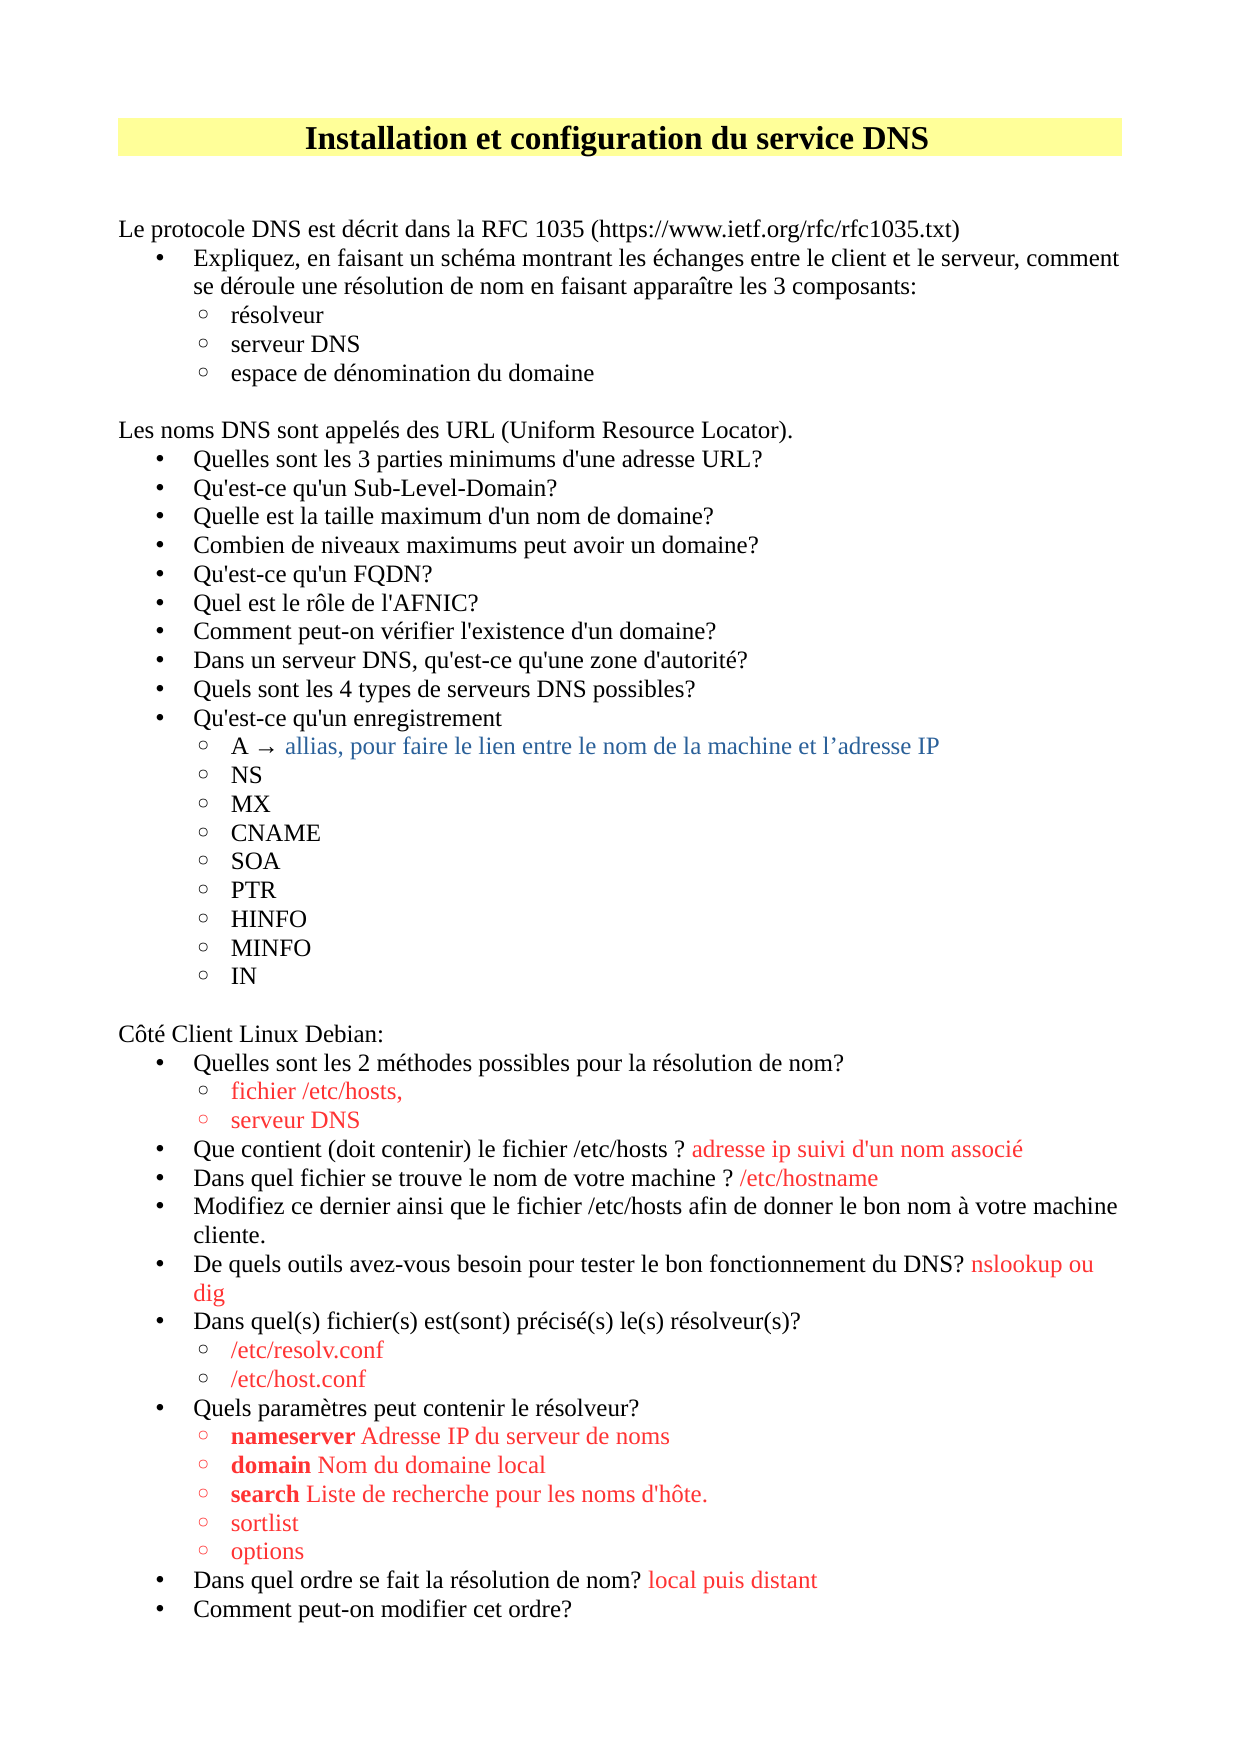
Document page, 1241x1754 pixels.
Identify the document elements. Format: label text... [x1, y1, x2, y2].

list Qu'est-ce qu'un FQDN? [156, 559, 1122, 588]
text Les noms DNS sont appelés des URL (Uniform Resource Locator). [118, 415, 1122, 444]
list Expliquez, en faisant un schéma montrant les échanges entre le client et le serveur, comment se déroule une résolution de nom en faisant apparaître les 3 composants: [156, 243, 1122, 300]
list Quelles sont les 3 parties minimums d'une adresse URL? [156, 444, 1122, 473]
list Qu'est-ce qu'un enregistrement [156, 703, 1122, 731]
list MX [193, 789, 1122, 818]
list résolveur [193, 300, 1122, 329]
list Comment peut-on modifier cet ordre? [156, 1594, 1122, 1623]
list Combien de niveaux maximums peut avoir un domaine? [156, 530, 1122, 559]
list Modifiez ce dernier ainsi que le fichier /etc/hosts afin de donner le bon nom à votre machine cliente. [156, 1191, 1122, 1249]
text Installation et configuration du service DNS [118, 118, 1122, 156]
list PTR [193, 875, 1122, 904]
list SOA [193, 846, 1122, 875]
text Côté Client Linux Debian: [118, 1019, 1122, 1048]
list Dans quel fichier se trouve le nom de votre machine ? /etc/hostname [156, 1163, 1122, 1191]
list Dans quel(s) fichier(s) est(sont) précisé(s) le(s) résolveur(s)? [156, 1306, 1122, 1335]
list options [193, 1536, 1122, 1565]
list Dans quel ordre se fait la résolution de nom? local puis distant [156, 1565, 1122, 1594]
list search Liste de recherche pour les noms d'hôte. [193, 1479, 1122, 1508]
list nameserver Adresse IP du serveur de noms [193, 1421, 1122, 1450]
list Dans un serveur DNS, qu'est-ce qu'une zone d'autorité? [156, 645, 1122, 674]
text Le protocole DNS est décrit dans la RFC 1035 (https://www.ietf.org/rfc/rfc1035.txt) [118, 214, 1122, 243]
list Quelle est la taille maximum d'un nom de domaine? [156, 501, 1122, 530]
list MINFO [193, 933, 1122, 961]
list espace de dénomination du domaine [193, 358, 1122, 386]
list serveur DNS [193, 329, 1122, 358]
list sortlist [193, 1508, 1122, 1536]
list A → allias, pour faire le lien entre le nom de la machine et l’adresse IP [193, 731, 1122, 760]
list IN [193, 961, 1122, 990]
list Qu'est-ce qu'un Sub-Level-Domain? [156, 473, 1122, 501]
list Que contient (doit contenir) le fichier /etc/hosts ? adresse ip suivi d'un nom associé [156, 1134, 1122, 1163]
list /etc/resolv.conf [193, 1335, 1122, 1364]
list domain Nom du domaine local [193, 1450, 1122, 1479]
list Quels sont les 4 types de serveurs DNS possibles? [156, 674, 1122, 703]
list CNAME [193, 818, 1122, 846]
list Quels paramètres peut contenir le résolveur? [156, 1393, 1122, 1421]
list serveur DNS [193, 1105, 1122, 1134]
list fichier /etc/hosts, [193, 1076, 1122, 1105]
list De quels outils avez-vous besoin pour tester le bon fonctionnement du DNS? nslookup ou dig [156, 1249, 1122, 1306]
list /etc/host.conf [193, 1364, 1122, 1393]
list HINFO [193, 904, 1122, 933]
list NS [193, 760, 1122, 789]
list Comment peut-on vérifier l'existence d'un domaine? [156, 616, 1122, 645]
list Quelles sont les 2 méthodes possibles pour la résolution de nom? [156, 1048, 1122, 1076]
list Quel est le rôle de l'AFNIC? [156, 588, 1122, 616]
